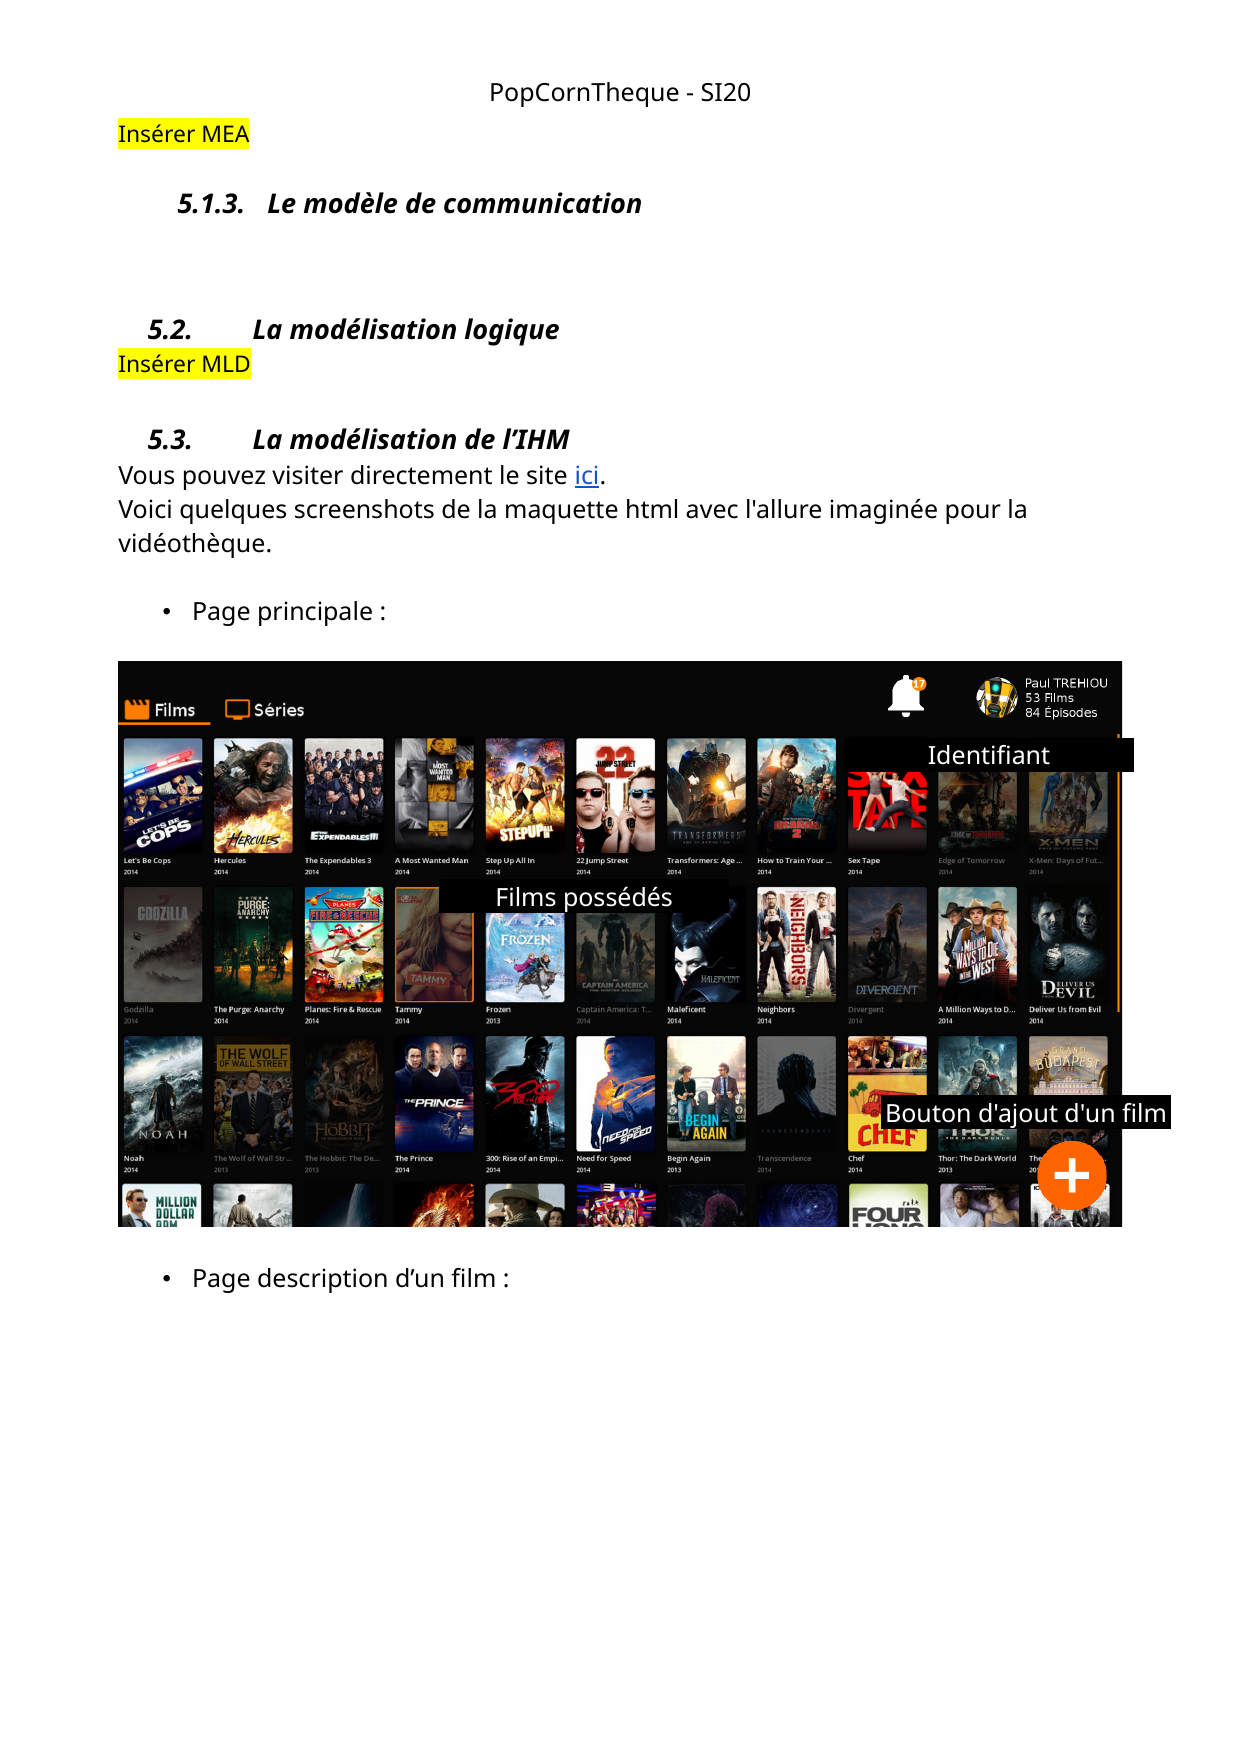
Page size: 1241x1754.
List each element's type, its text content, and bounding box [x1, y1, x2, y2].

list Page description d’un film : [162, 1260, 1122, 1294]
subtitle La modélisation de l’IHM [148, 420, 1122, 457]
picture [118, 661, 1123, 1227]
text Bouton d'ajout d'un film [881, 1095, 1171, 1129]
subtitle Le modèle de communication [177, 185, 1122, 222]
text Vous pouvez visiter directement le site ici. [118, 457, 1122, 491]
text Films possédés [439, 879, 729, 913]
text Voici quelques screenshots de la maquette html avec l'allure imaginée pour la vidéothèque. [118, 491, 1122, 559]
text Identifiant [844, 738, 1134, 772]
subtitle La modélisation logique [148, 311, 1122, 347]
text Insérer MLD [118, 347, 1122, 379]
list Page principale : [162, 593, 1122, 628]
text Insérer MEA [118, 118, 1122, 149]
